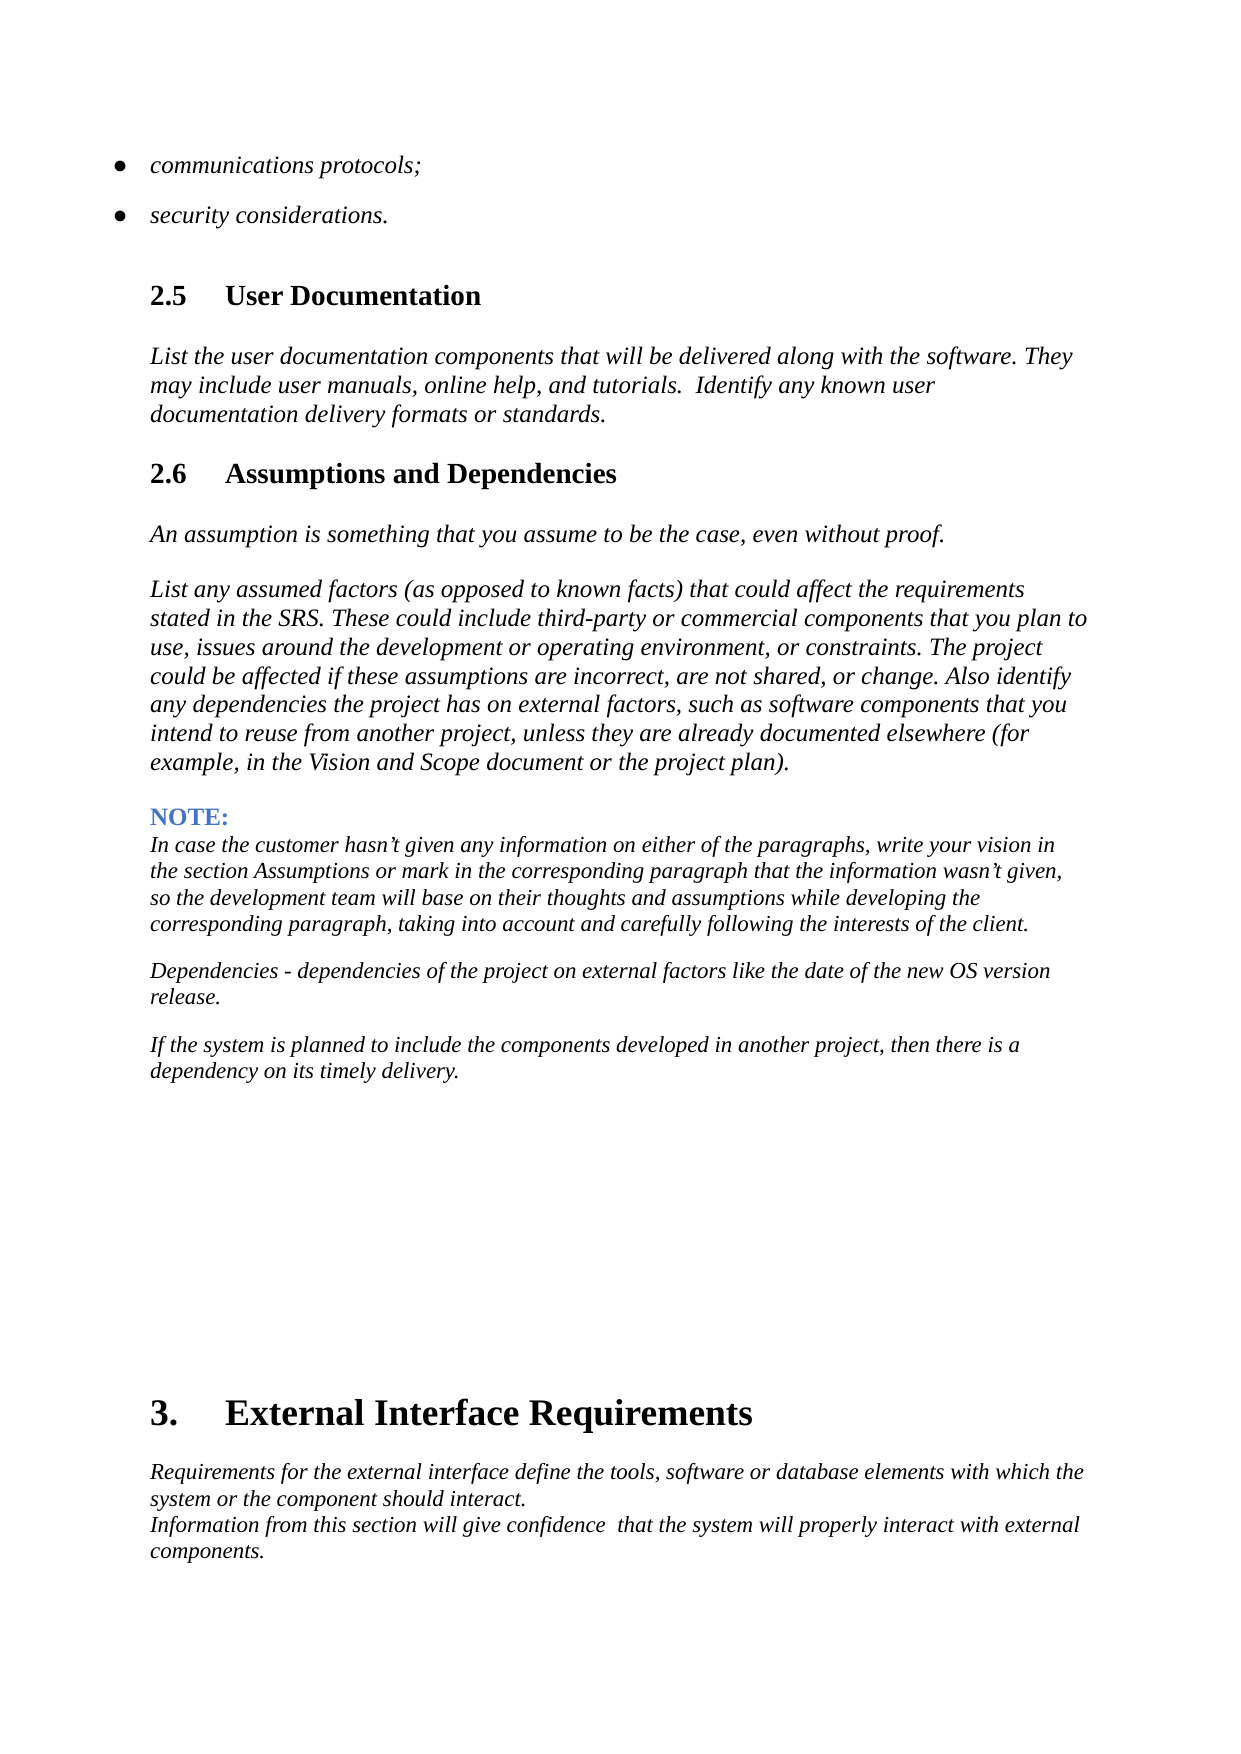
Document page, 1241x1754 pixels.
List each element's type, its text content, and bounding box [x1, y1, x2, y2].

subtitle External Interface Requirements [150, 1390, 1090, 1433]
text An assumption is something that you assume to be the case, even without proof. [150, 519, 1090, 548]
text List any assumed factors (as opposed to known facts) that could affect the requirements stated in the SRS. These could include third-party or commercial components that you plan to use, issues around the development or operating environment, or constraints. The project could be affected if these assumptions are incorrect, are not shared, or change. Also identify any dependencies the project has on external factors, such as software components that you intend to reuse from another project, unless they are already documented elsewhere (for example, in the Vision and Scope document or the project plan). NOTE: [150, 574, 1090, 831]
text Information from this section will give confidence that the system will properly interact with external components. [150, 1511, 1090, 1564]
text Requirements for the external interface define the tools, software or database elements with which the system or the component should interact. [150, 1458, 1090, 1511]
text Dependencies - dependencies of the project on external factors like the date of the new OS version release. [150, 957, 1090, 1010]
subtitle Assumptions and Dependencies [150, 457, 1090, 490]
text In case the customer hasn’t given any information on either of the paragraphs, write your vision in the section Assumptions or mark in the corresponding paragraph that the information wasn’t given, so the development team will base on their thoughts and assumptions while developing the corresponding paragraph, taking into account and carefully following the interests of the client. [150, 831, 1090, 936]
subtitle User Documentation [150, 278, 1090, 312]
text If the system is planned to include the components developed in another project, then there is a dependency on its timely delivery. [150, 1031, 1090, 1083]
list security considerations. [112, 200, 1090, 228]
text List the user documentation components that will be delivered along with the software. They may include user manuals, online help, and tutorials. Identify any known user documentation delivery formats or standards. [150, 341, 1090, 427]
list communications protocols; [112, 150, 1090, 179]
